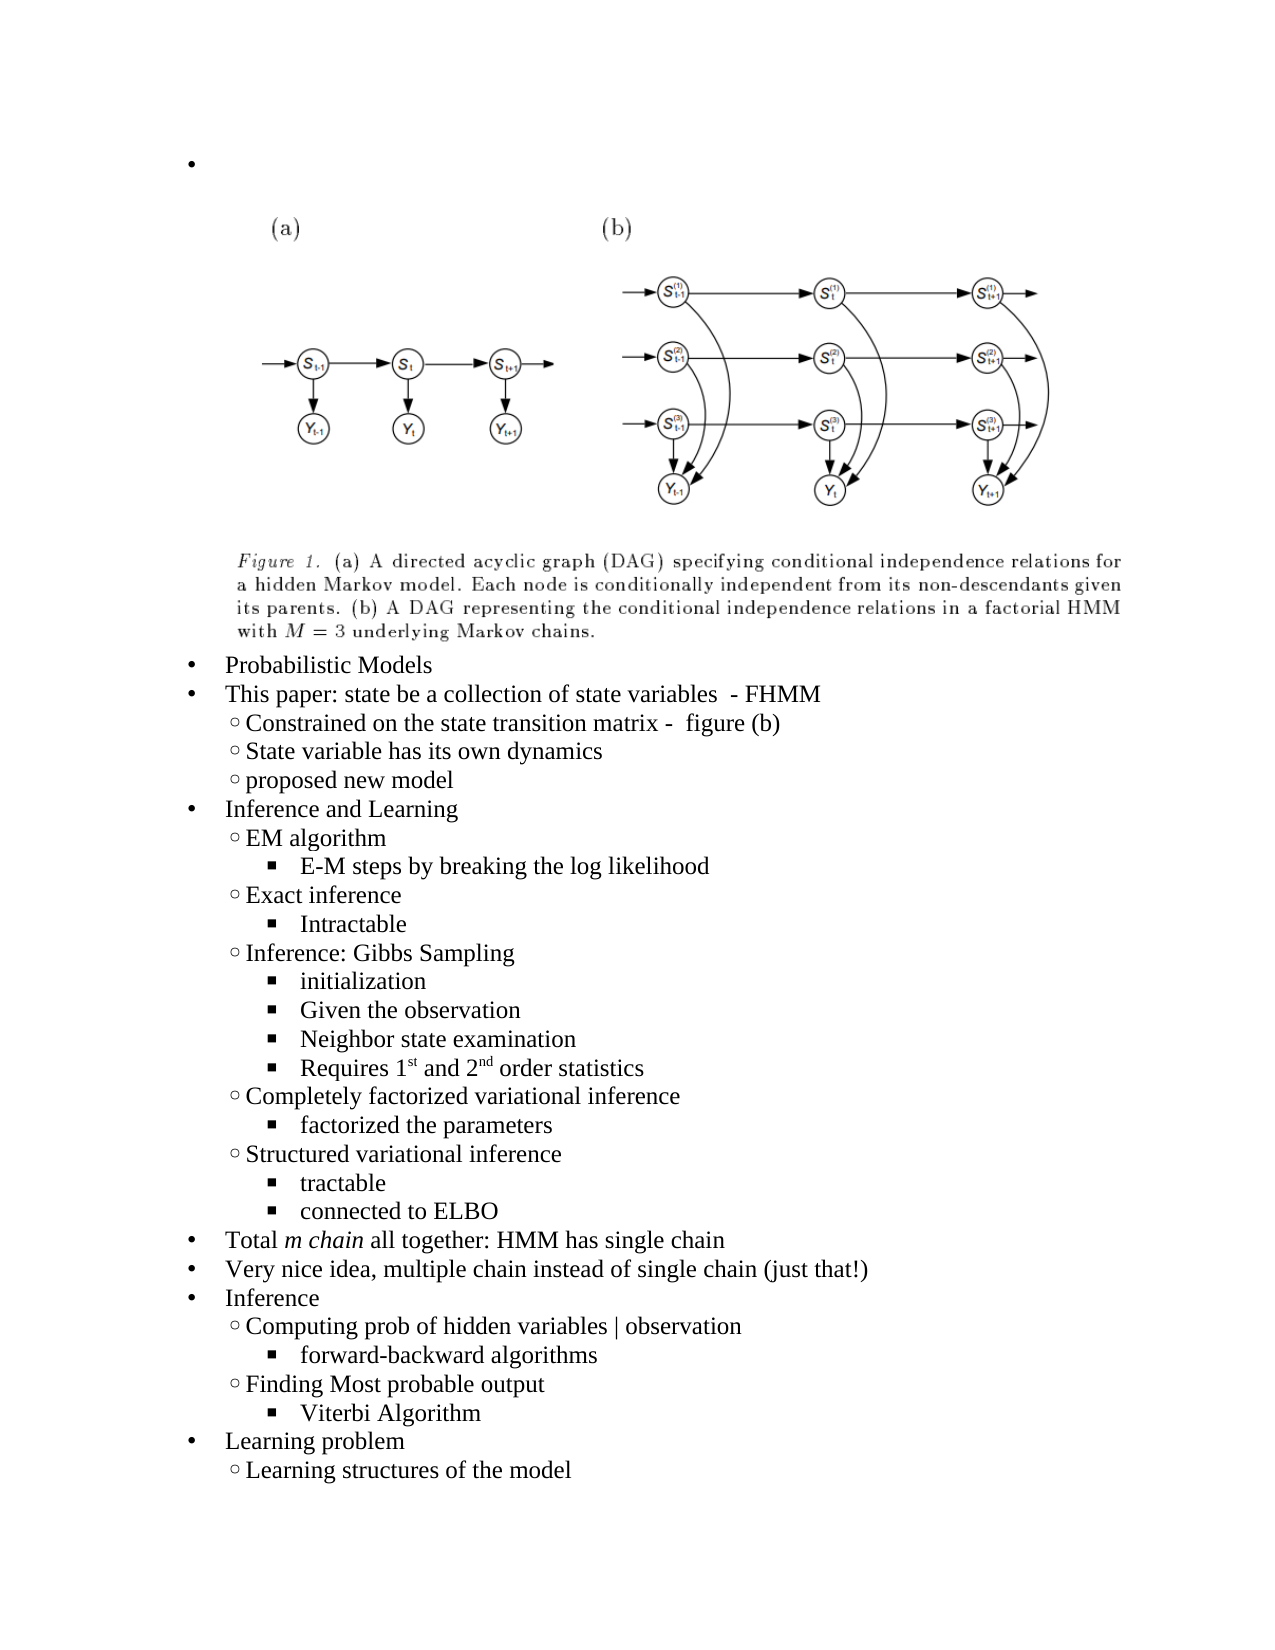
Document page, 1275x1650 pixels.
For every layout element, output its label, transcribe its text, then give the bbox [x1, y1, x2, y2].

list Given the observation [262, 995, 1125, 1024]
picture [187, 178, 1125, 651]
list Exact inference [225, 880, 1125, 909]
list Viterbi Algorithm [262, 1398, 1125, 1426]
list Learning structures of the model [225, 1455, 1125, 1484]
list Constrained on the state transition matrix - figure (b) [225, 708, 1125, 736]
list Intractable [262, 909, 1125, 938]
list forward-backward algorithms [262, 1340, 1125, 1369]
list Requires 1st and 2nd order statistics [262, 1053, 1125, 1081]
list Structured variational inference [225, 1139, 1125, 1168]
list This paper: state be a collection of state variables - FHMM [187, 679, 1125, 708]
list Total m chain all together: HMM has single chain [187, 1225, 1125, 1254]
list Learning problem [187, 1426, 1125, 1455]
list State variable has its own dynamics [225, 736, 1125, 765]
list factorized the parameters [262, 1110, 1125, 1139]
list proposed new model [225, 765, 1125, 794]
list EM algorithm [225, 823, 1125, 851]
list connected to ELBO [262, 1196, 1125, 1225]
list Probabilistic Models [187, 651, 1125, 679]
list Inference and Learning [187, 794, 1125, 823]
list E-M steps by breaking the log likelihood [262, 851, 1125, 880]
list Finding Most probable output [225, 1369, 1125, 1398]
list Inference: Gibbs Sampling [225, 938, 1125, 966]
list Neighbor state examination [262, 1024, 1125, 1053]
list Inference [187, 1283, 1125, 1311]
list Very nice idea, multiple chain instead of single chain (just that!) [187, 1254, 1125, 1283]
list tractable [262, 1168, 1125, 1196]
list Completely factorized variational inference [225, 1081, 1125, 1110]
list Computing prob of hidden variables | observation [225, 1311, 1125, 1340]
list initialization [262, 966, 1125, 995]
